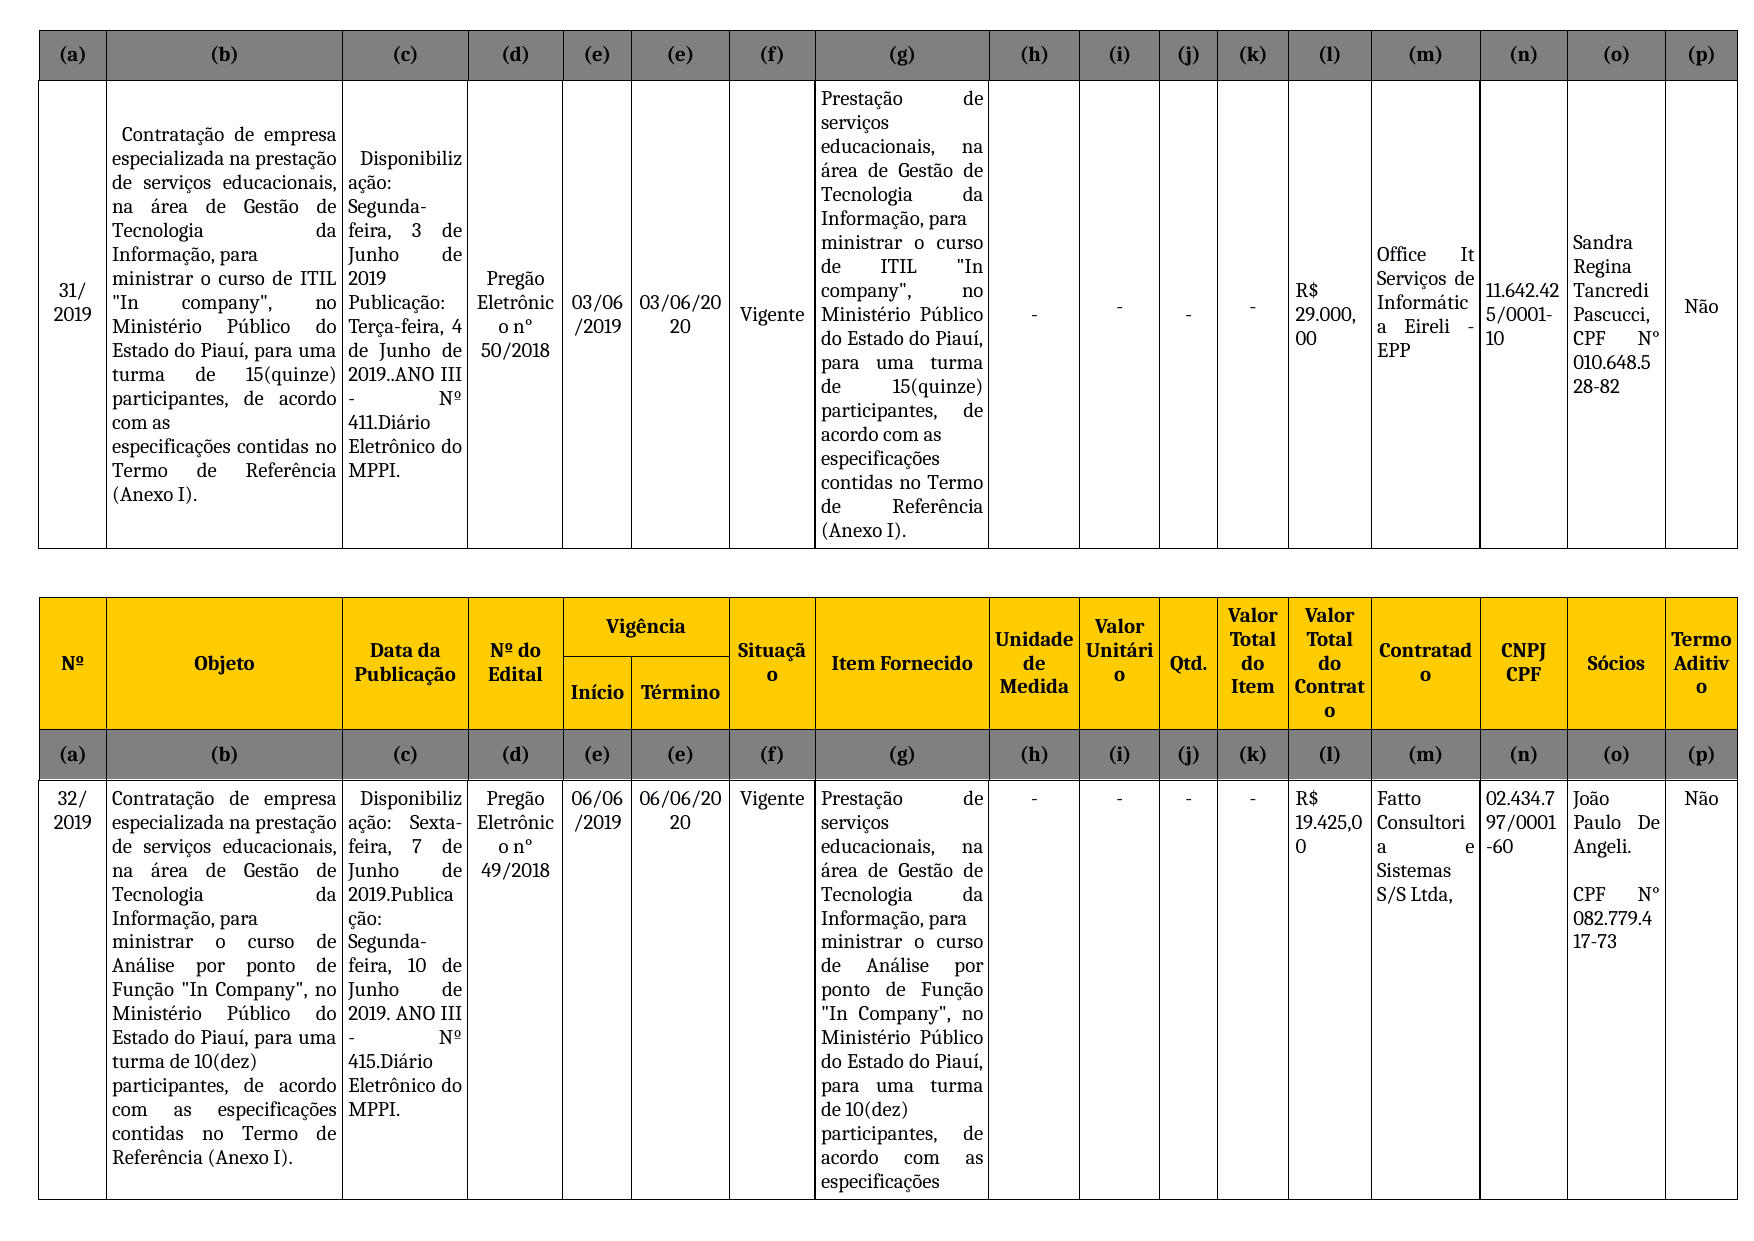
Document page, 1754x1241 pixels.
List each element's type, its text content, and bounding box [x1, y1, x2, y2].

table_cell 02.434.797/0001-60 [1481, 781, 1567, 1199]
table_cell 32/ 2019 [39, 781, 106, 1199]
table_cell (h) [990, 730, 1079, 779]
table_cell (g) [816, 730, 989, 779]
table_cell (k) [1218, 730, 1288, 779]
table_header Qtd. [1160, 598, 1217, 729]
table_cell (b) [107, 730, 342, 779]
table_header Data da Publicação [343, 598, 468, 729]
table_cell (j) [1160, 730, 1217, 779]
table_header Valor Unitário [1080, 598, 1159, 729]
table_cell Contratação de empresa especializada na prestação de serviços educacionais, na área de Gestão de Tecnologia da Informação, para ministrar o curso de ITIL "In company", no Ministério Público do Estado do Piauí, para uma turma de 15(quinze) participantes, de acordo com as especificações contidas no Termo de Referência (Anexo I). [107, 81, 342, 548]
table_cell Início [564, 657, 631, 729]
table_header Nº do Edital [469, 598, 563, 729]
table_cell (b) [107, 31, 342, 80]
table_cell - [1080, 781, 1159, 1199]
table_header Objeto [107, 598, 342, 729]
table_cell (a) [40, 730, 106, 779]
table_cell Sandra Regina Tancredi Pascucci, CPF N° 010.648.528-82 [1568, 81, 1665, 548]
table_header Situação [730, 598, 815, 729]
table_header Vigência [564, 598, 729, 656]
table_cell 31/ 2019 [39, 81, 106, 548]
table_cell (g) [816, 31, 989, 80]
table_cell - [989, 781, 1079, 1199]
table_cell - [989, 81, 1079, 548]
table_header Valor Total do Contrato [1289, 598, 1371, 729]
table_cell - [1080, 81, 1159, 548]
table_cell R$ 29.000,00 [1289, 81, 1371, 548]
table_cell 03/06/2019 [563, 81, 631, 548]
table_cell (e) [632, 730, 729, 779]
table_cell (k) [1218, 31, 1288, 80]
table_cell (i) [1080, 31, 1159, 80]
table_cell (l) [1289, 31, 1371, 80]
table_cell (l) [1289, 730, 1371, 779]
table_header Item Fornecido [816, 598, 989, 729]
table_cell Contratação de empresa especializada na prestação de serviços educacionais, na área de Gestão de Tecnologia da Informação, para ministrar o curso de Análise por ponto de Função "In Company", no Ministério Público do Estado do Piauí, para uma turma de 10(dez) participantes, de acordo com as especificações contidas no Termo de Referência (Anexo I). [107, 781, 342, 1199]
table_header Sócios [1568, 598, 1665, 729]
table_cell (p) [1666, 730, 1737, 779]
table_cell Prestação de serviços educacionais, na área de Gestão de Tecnologia da Informação, para ministrar o curso de ITIL "In company", no Ministério Público do Estado do Piauí, para uma turma de 15(quinze) participantes, de acordo com as especificações contidas no Termo de Referência (Anexo I). [816, 81, 988, 548]
table_cell Pregão Eletrônico n° 49/2018 [468, 781, 562, 1199]
table_cell Não [1666, 81, 1737, 548]
table_cell Não [1666, 781, 1737, 1199]
table_cell (c) [343, 730, 468, 779]
table_cell (j) [1160, 31, 1217, 80]
table_cell - [1160, 81, 1217, 548]
table_cell 11.642.425/0001-10 [1481, 81, 1567, 548]
table_cell - [1218, 81, 1288, 548]
table_cell 06/06/2019 [563, 781, 631, 1199]
table_cell (i) [1080, 730, 1159, 779]
table_cell (c) [343, 31, 468, 80]
table_cell (a) [40, 31, 106, 80]
table_cell Pregão Eletrônico n° 50/2018 [468, 81, 562, 548]
table_cell (n) [1481, 730, 1567, 779]
table_header Termo Aditivo [1666, 598, 1737, 729]
table_cell Prestação de serviços educacionais, na área de Gestão de Tecnologia da Informação, para ministrar o curso de Análise por ponto de Função "In Company", no Ministério Público do Estado do Piauí, para uma turma de 10(dez) participantes, de acordo com as especificações [816, 781, 988, 1199]
table_header Nº [40, 598, 106, 729]
table_cell Término [632, 657, 729, 729]
table_cell João Paulo De Angeli. CPF N° 082.779.417-73 [1568, 781, 1665, 1199]
table_cell Disponibilização: Segunda-feira, 3 de Junho de 2019 Publicação: Terça-feira, 4 de Junho de 2019..ANO III - Nº 411.Diário Eletrônico do MPPI. [343, 81, 467, 548]
table_header Unidade de Medida [990, 598, 1079, 729]
table_cell - [1218, 781, 1288, 1199]
table_cell (f) [730, 730, 815, 779]
table_cell (d) [469, 31, 563, 80]
table_cell 03/06/2020 [632, 81, 729, 548]
table_cell (n) [1481, 31, 1567, 80]
table_cell Vigente [730, 81, 814, 548]
table_cell (m) [1372, 31, 1480, 80]
table_cell 06/06/2020 [632, 781, 729, 1199]
table_cell Fatto Consultoria e Sistemas S/S Ltda, [1372, 781, 1479, 1199]
table_cell R$ 19.425,00 [1289, 781, 1371, 1199]
table_cell (f) [730, 31, 815, 80]
table_cell (m) [1372, 730, 1480, 779]
table_cell (e) [632, 31, 729, 80]
table_header Valor Total do Item [1218, 598, 1288, 729]
table_cell Office It Serviços de Informática Eireli - EPP [1372, 81, 1479, 548]
table_cell (p) [1666, 31, 1737, 80]
table_cell Vigente [730, 781, 814, 1199]
table_cell Disponibilização: Sexta-feira, 7 de Junho de 2019.Publicação: Segunda-feira, 10 de Junho de 2019. ANO III - Nº 415.Diário Eletrônico do MPPI. [343, 781, 467, 1199]
table_cell (o) [1568, 31, 1665, 80]
table_cell - [1160, 781, 1217, 1199]
table_cell (d) [469, 730, 563, 779]
table_cell (o) [1568, 730, 1665, 779]
table_cell (e) [564, 730, 631, 779]
table_cell (h) [990, 31, 1079, 80]
table_cell (e) [564, 31, 631, 80]
table_header CNPJ CPF [1481, 598, 1567, 729]
table_header Contratado [1372, 598, 1480, 729]
